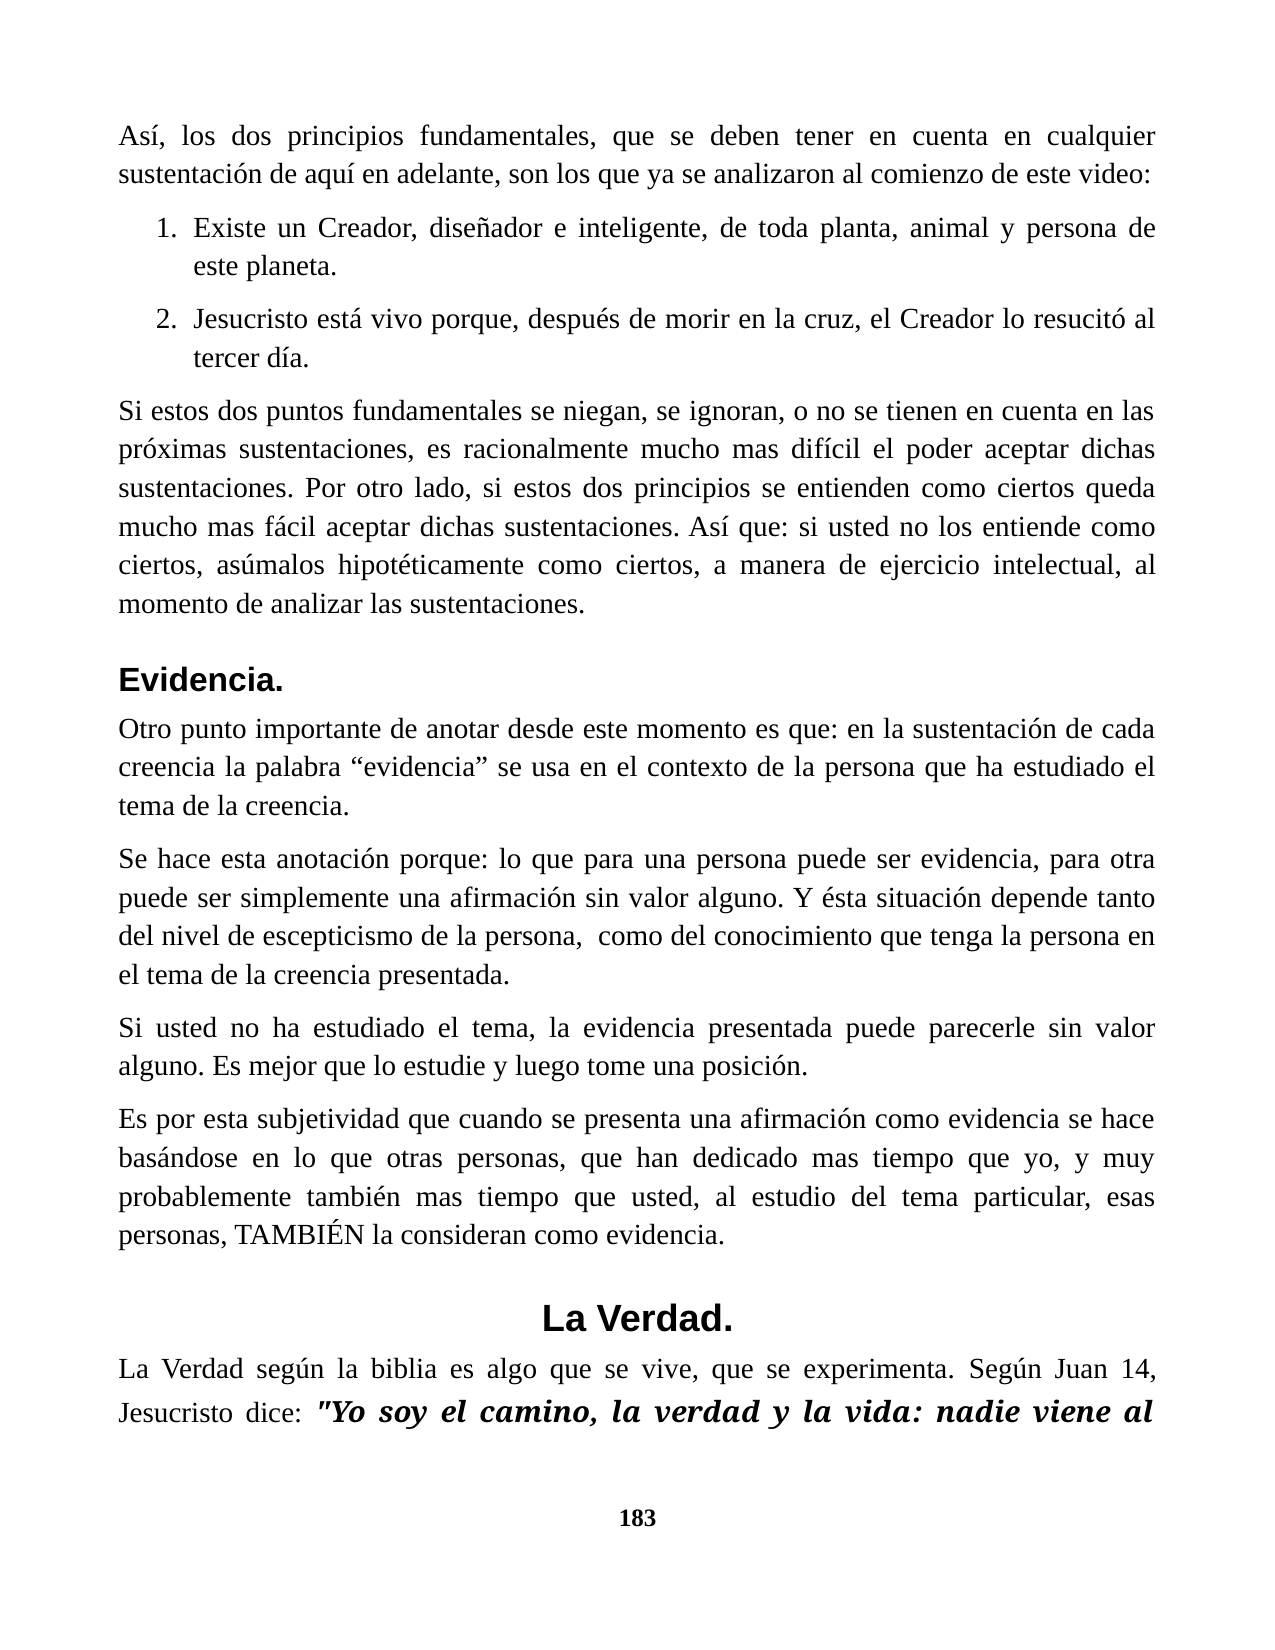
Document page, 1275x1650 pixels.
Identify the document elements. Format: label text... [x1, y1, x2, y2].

text Así, los dos principios fundamentales, que se deben tener en cuenta en cualquier sustentación de aquí en adelante, son los que ya se analizaron al comienzo de este video: [118, 118, 1157, 190]
text Otro punto importante de anotar desde este momento es que: en la sustentación de cada creencia la palabra “evidencia” se usa en el contexto de la persona que ha estudiado el tema de la creencia. [118, 711, 1157, 822]
list Jesucristo está vivo porque, después de morir en la cruz, el Creador lo resucitó al tercer día. [156, 301, 1157, 373]
text Se hace esta anotación porque: lo que para una persona puede ser evidencia, para otra puede ser simplemente una afirmación sin valor alguno. Y ésta situación depende tanto del nivel de escepticismo de la persona, como del conocimiento que tenga la persona en el tema de la creencia presentada. [118, 841, 1157, 990]
text La Verdad según la biblia es algo que se vive, que se experimenta. Según Juan 14, Jesucristo dice: "Yo soy el camino, la verdad y la vida: nadie viene al [118, 1351, 1157, 1431]
text Es por esta subjetividad que cuando se presenta una afirmación como evidencia se hace basándose en lo que otras personas, que han dedicado mas tiempo que yo, y muy probablemente también mas tiempo que usted, al estudio del tema particular, esas personas, TAMBIÉN la consideran como evidencia. [118, 1102, 1157, 1251]
subtitle Evidencia. [118, 660, 1157, 698]
text Si estos dos puntos fundamentales se niegan, se ignoran, o no se tienen en cuenta en las próximas sustentaciones, es racionalmente mucho mas difícil el poder aceptar dichas sustentaciones. Por otro lado, si estos dos principios se entienden como ciertos queda mucho mas fácil aceptar dichas sustentaciones. Así que: si usted no los entiende como ciertos, asúmalos hipotéticamente como ciertos, a manera de ejercicio intelectual, al momento de analizar las sustentaciones. [118, 393, 1157, 619]
list Existe un Creador, diseñador e inteligente, de toda planta, animal y persona de este planeta. [156, 210, 1157, 282]
subtitle La Verdad. [118, 1295, 1157, 1339]
text Si usted no ha estudiado el tema, la evidencia presentada puede parecerle sin valor alguno. Es mejor que lo estudie y luego tome una posición. [118, 1010, 1157, 1082]
